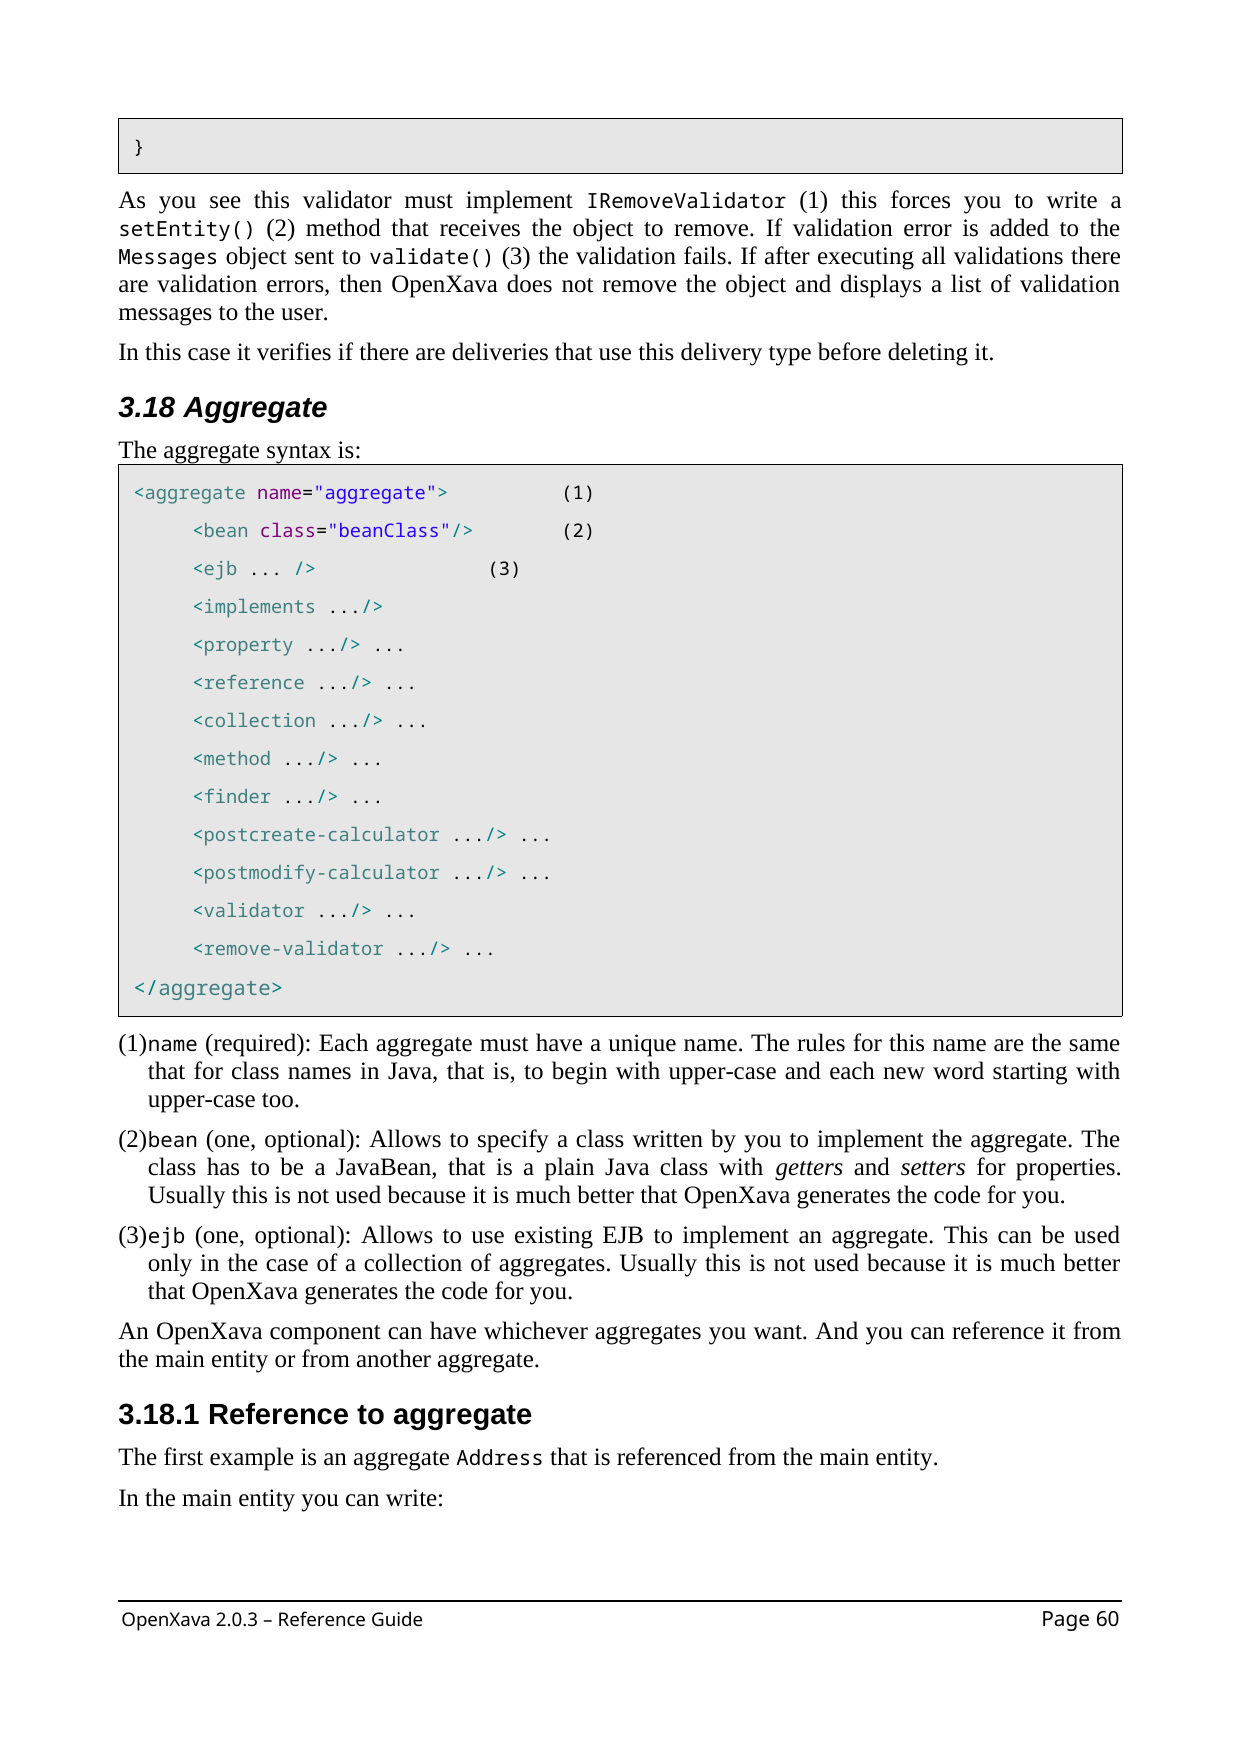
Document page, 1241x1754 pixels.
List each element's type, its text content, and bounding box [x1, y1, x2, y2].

text <remove-validator .../> ... [119, 920, 1122, 958]
text <method .../> ... [119, 730, 1122, 768]
text <collection .../> ... [119, 692, 1122, 730]
subtitle Aggregate [118, 391, 1122, 424]
text <bean class="beanClass"/> (2) [119, 502, 1122, 540]
text In this case it verifies if there are deliveries that use this delivery type before deleting it. [118, 338, 1122, 366]
text <postcreate-calculator .../> ... [119, 806, 1122, 844]
text <ejb ... /> (3) [119, 540, 1122, 578]
subtitle Reference to aggregate [118, 1398, 1122, 1431]
text <postmodify-calculator .../> ... [119, 844, 1122, 882]
list ejb (one, optional): Allows to use existing EJB to implement an aggregate. This can be used only in the case of a collection of aggregates. Usually this is not used because it is much better that OpenXava generates the code for you. [118, 1221, 1122, 1305]
text <reference .../> ... [119, 654, 1122, 692]
text <validator .../> ... [119, 882, 1122, 920]
list name (required): Each aggregate must have a unique name. The rules for this name are the same that for class names in Java, that is, to begin with upper-case and each new word starting with upper-case too. [118, 1029, 1122, 1113]
text An OpenXava component can have whichever aggregates you want. And you can reference it from the main entity or from another aggregate. [118, 1317, 1122, 1373]
list bean (one, optional): Allows to specify a class written by you to implement the aggregate. The class has to be a JavaBean, that is a plain Java class with getters and setters for properties. Usually this is not used because it is much better that OpenXava generates the code for you. [118, 1125, 1122, 1209]
text </aggregate> [119, 958, 1122, 1016]
text The aggregate syntax is: [118, 436, 1122, 464]
text <property .../> ... [119, 616, 1122, 654]
text <implements .../> [119, 578, 1122, 616]
text In the main entity you can write: [118, 1484, 1122, 1511]
text <finder .../> ... [119, 768, 1122, 806]
text } [119, 119, 1122, 173]
text The first example is an aggregate Address that is referenced from the main entity. [118, 1443, 1122, 1471]
text <aggregate name="aggregate"> (1) [119, 465, 1122, 502]
text As you see this validator must implement IRemoveValidator (1) this forces you to write a setEntity() (2) method that receives the object to remove. If validation error is added to the Messages object sent to validate() (3) the validation fails. If after executing all validations there are validation errors, then OpenXava does not remove the object and displays a list of validation messages to the user. [118, 186, 1122, 326]
